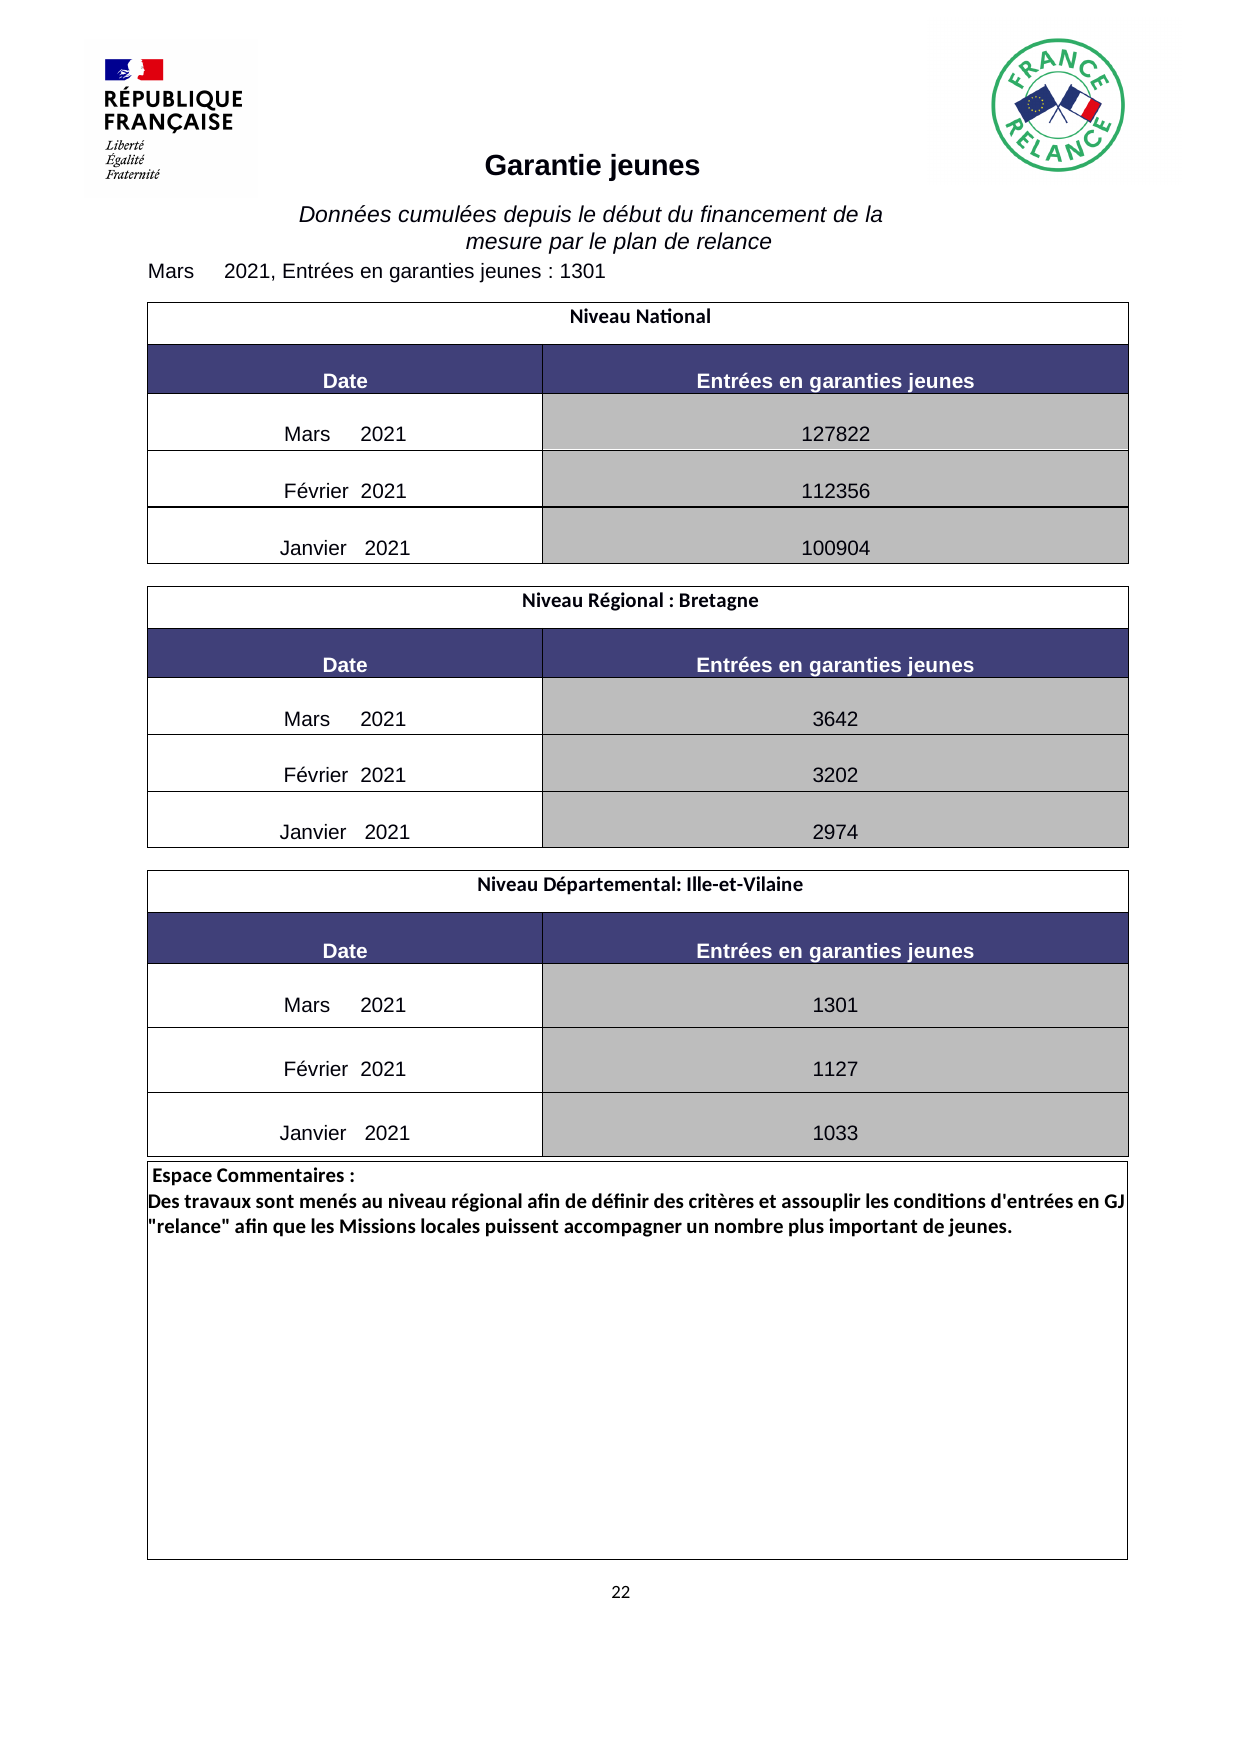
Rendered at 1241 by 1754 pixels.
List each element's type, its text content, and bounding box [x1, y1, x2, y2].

table_cell 2974 [543, 792, 1128, 847]
text Mars 2021, Entrées en garanties jeunes : 1301 [148, 259, 1093, 283]
table_cell 100904 [543, 508, 1128, 563]
table_cell 3202 [543, 735, 1128, 791]
table_cell Mars 2021 [148, 678, 542, 734]
table_cell Janvier 2021 [148, 792, 542, 847]
table_cell Février 2021 [148, 1028, 542, 1092]
text 22 [0, 1580, 1238, 1603]
picture [84, 39, 263, 200]
table_cell 3642 [543, 678, 1128, 734]
table_cell Janvier 2021 [148, 508, 542, 563]
table_cell Date [148, 629, 542, 677]
table_cell 112356 [543, 451, 1128, 506]
table_cell Entrées en garanties jeunes [543, 913, 1128, 963]
table_cell Entrées en garanties jeunes [543, 629, 1128, 677]
table_cell 1033 [543, 1093, 1128, 1156]
table_cell Date [148, 913, 542, 963]
text Des travaux sont menés au niveau régional afin de définir des critères et assouplir les conditions d'entrées en GJ "relance" afin que les Missions locales puissent accompagner un nombre plus important de jeunes. [148, 1187, 1127, 1239]
text Garantie jeunes [263, 148, 926, 181]
table_cell 1127 [543, 1028, 1128, 1092]
table_header Niveau Régional : Bretagne [148, 587, 1128, 628]
text Données cumulées depuis le début du financement de la mesure par le plan de relance [148, 200, 1093, 254]
table_cell Janvier 2021 [148, 1093, 542, 1156]
table_cell Mars 2021 [148, 394, 542, 449]
table_cell Février 2021 [148, 451, 542, 506]
picture [926, 17, 1189, 185]
table_header Niveau National [148, 303, 1128, 344]
text Espace Commentaires : [148, 1162, 1127, 1187]
table_cell Mars 2021 [148, 964, 542, 1027]
table_cell Février 2021 [148, 735, 542, 791]
table_cell 127822 [543, 394, 1128, 449]
table_cell Entrées en garanties jeunes [543, 345, 1128, 393]
table_header Niveau Départemental: Ille-et-Vilaine [148, 871, 1128, 912]
table_cell 1301 [543, 964, 1128, 1027]
table_cell Date [148, 345, 542, 393]
